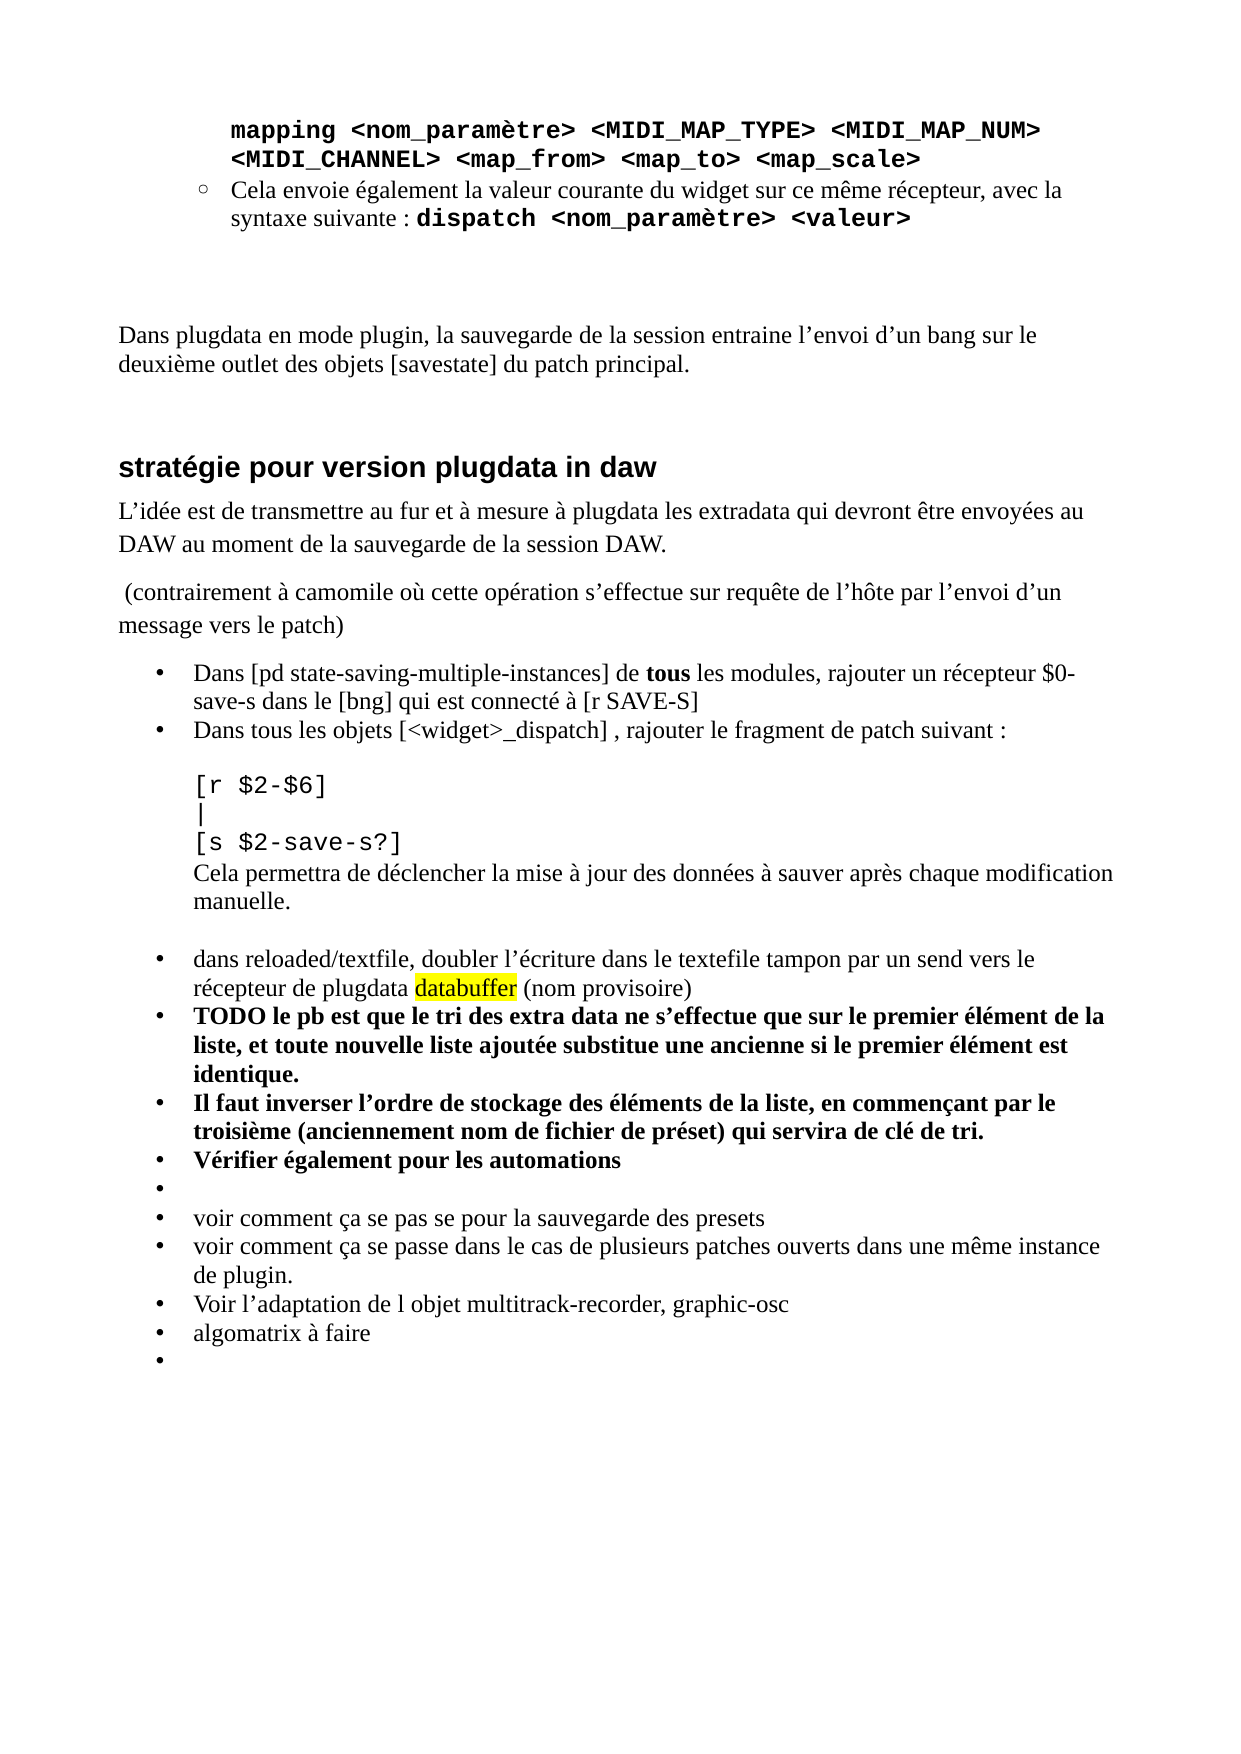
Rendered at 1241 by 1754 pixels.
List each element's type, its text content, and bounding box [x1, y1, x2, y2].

list Dans tous les objets [<widget>_dispatch] , rajouter le fragment de patch suivant : [156, 715, 1122, 744]
list Dans [pd state-saving-multiple-instances] de tous les modules, rajouter un récepteur $0-save-s dans le [bng] qui est connecté à [r SAVE-S] [156, 658, 1122, 715]
list voir comment ça se passe dans le cas de plusieurs patches ouverts dans une même instance de plugin. [156, 1231, 1122, 1289]
list | [156, 801, 1122, 829]
text L’idée est de transmettre au fur et à mesure à plugdata les extradata qui devront être envoyées au DAW au moment de la sauvegarde de la session DAW. [118, 496, 1122, 558]
list Voir l’adaptation de l objet multitrack-recorder, graphic-osc [156, 1289, 1122, 1318]
list Cela permettra de déclencher la mise à jour des données à sauver après chaque modification manuelle. [156, 858, 1122, 915]
list Il faut inverser l’ordre de stockage des éléments de la liste, en commençant par le troisième (anciennement nom de fichier de préset) qui servira de clé de tri. [156, 1088, 1122, 1145]
list Cela envoie également la valeur courante du widget sur ce même récepteur, avec la syntaxe suivante : dispatch <nom_paramètre> <valeur> [193, 175, 1122, 234]
list dans reloaded/textfile, doubler l’écriture dans le textefile tampon par un send vers le récepteur de plugdata databuffer (nom provisoire) [156, 944, 1122, 1001]
list voir comment ça se pas se pour la sauvegarde des presets [156, 1203, 1122, 1231]
list mapping <nom_paramètre> <MIDI_MAP_TYPE> <MIDI_MAP_NUM> <MIDI_CHANNEL> <map_from> <map_to> <map_scale> [193, 118, 1122, 175]
subtitle stratégie pour version plugdata in daw [118, 450, 1122, 484]
list Vérifier également pour les automations [156, 1145, 1122, 1174]
text Dans plugdata en mode plugin, la sauvegarde de la session entraine l’envoi d’un bang sur le deuxième outlet des objets [savestate] du patch principal. [118, 321, 1122, 378]
text (contrairement à camomile où cette opération s’effectue sur requête de l’hôte par l’envoi d’un message vers le patch) [118, 577, 1122, 639]
list [r $2-$6] [156, 773, 1122, 801]
list [s $2-save-s?] [156, 829, 1122, 858]
list TODO le pb est que le tri des extra data ne s’effectue que sur le premier élément de la liste, et toute nouvelle liste ajoutée substitue une ancienne si le premier élément est identique. [156, 1001, 1122, 1088]
list algomatrix à faire [156, 1318, 1122, 1346]
